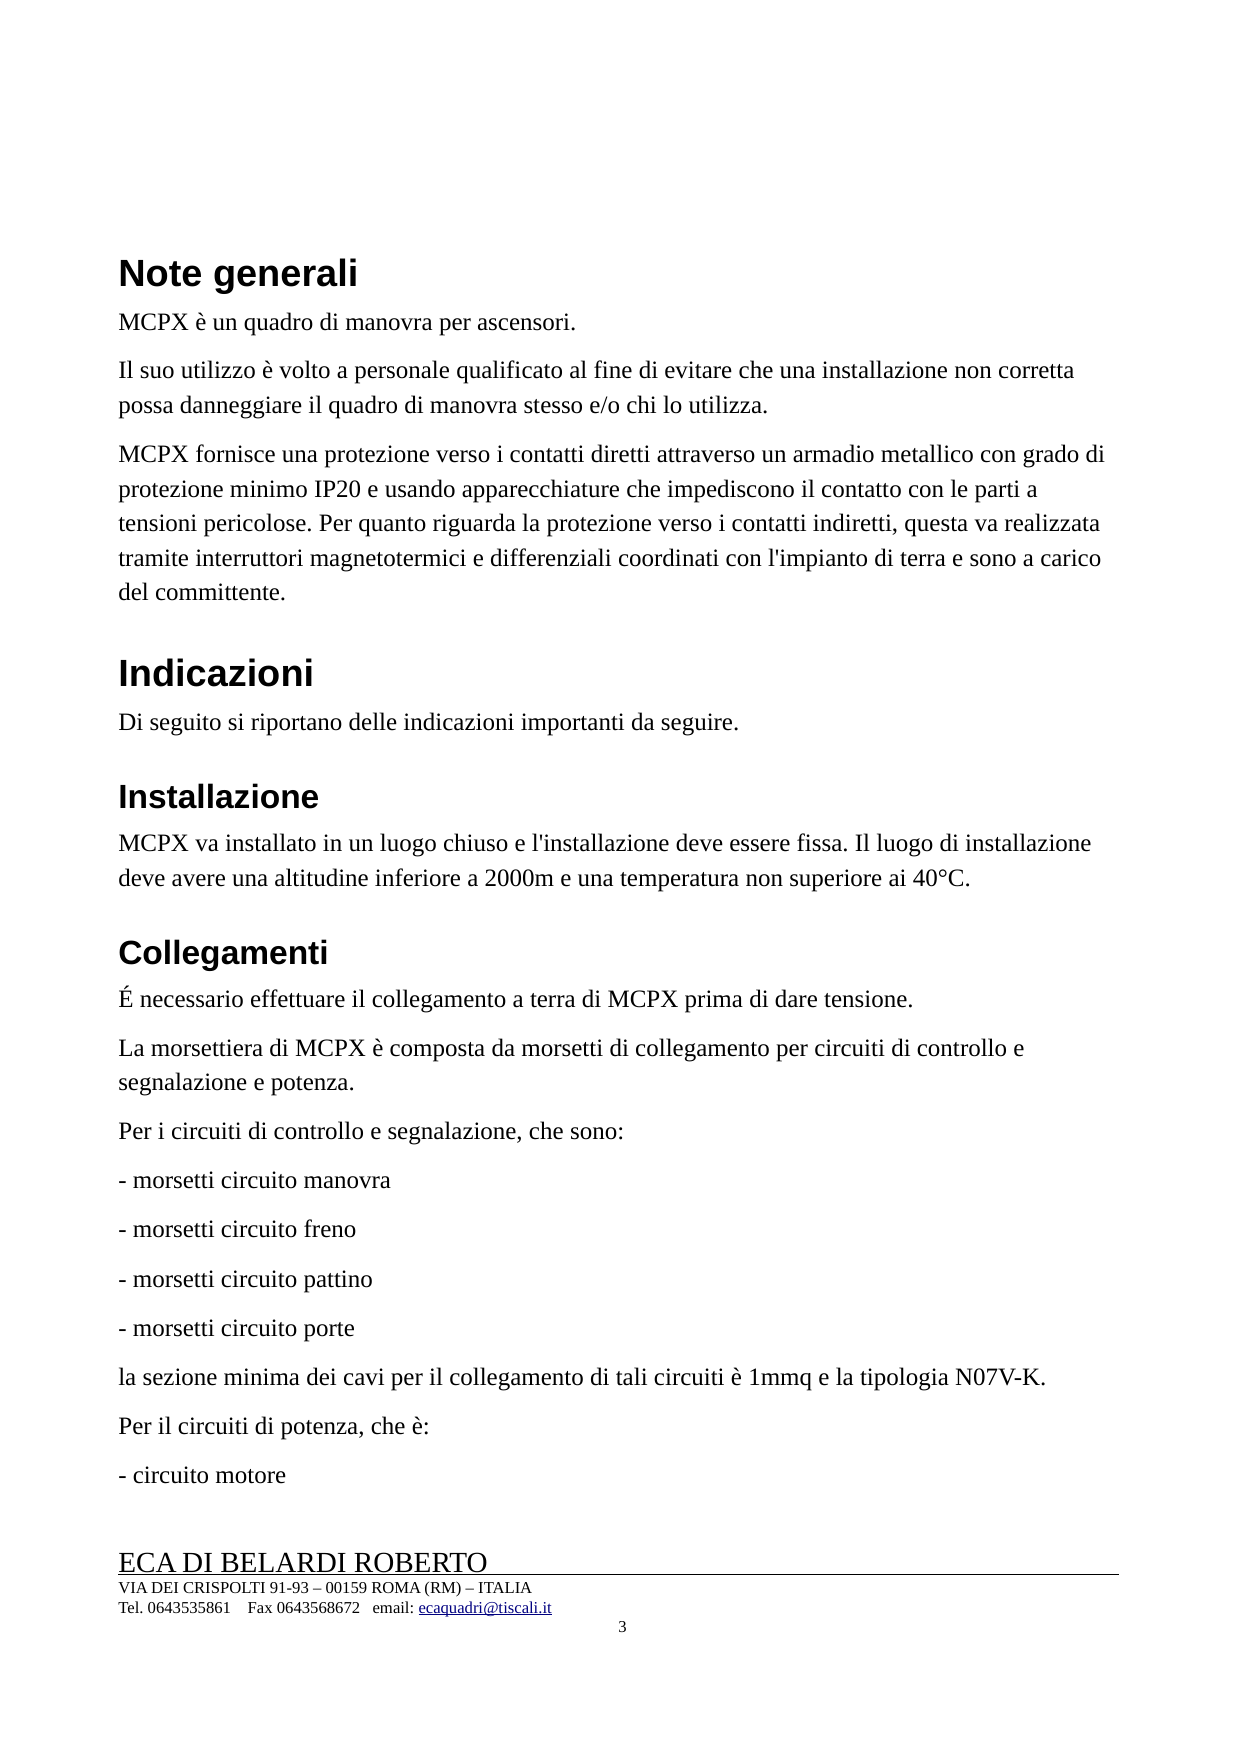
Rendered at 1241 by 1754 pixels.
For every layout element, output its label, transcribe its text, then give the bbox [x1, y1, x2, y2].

text - morsetti circuito freno [118, 1214, 1122, 1243]
text La morsettiera di MCPX è composta da morsetti di collegamento per circuiti di controllo e segnalazione e potenza. [118, 1033, 1122, 1096]
text - morsetti circuito pattino [118, 1264, 1122, 1292]
subtitle Installazione [118, 777, 1122, 816]
text - morsetti circuito manovra [118, 1166, 1122, 1194]
subtitle Indicazioni [118, 651, 1122, 695]
text Di seguito si riportano delle indicazioni importanti da seguire. [118, 707, 1122, 736]
subtitle Note generali [118, 250, 1122, 294]
text MCPX è un quadro di manovra per ascensori. [118, 307, 1122, 335]
text Per il circuiti di potenza, che è: [118, 1411, 1122, 1439]
subtitle Collegamenti [118, 933, 1122, 971]
text - morsetti circuito porte [118, 1313, 1122, 1341]
text É necessario effettuare il collegamento a terra di MCPX prima di dare tensione. [118, 984, 1122, 1013]
text Il suo utilizzo è volto a personale qualificato al fine di evitare che una installazione non corretta possa danneggiare il quadro di manovra stesso e/o chi lo utilizza. [118, 356, 1122, 419]
text la sezione minima dei cavi per il collegamento di tali circuiti è 1mmq e la tipologia N07V-K. [118, 1362, 1122, 1391]
text Per i circuiti di controllo e segnalazione, che sono: [118, 1116, 1122, 1145]
text MCPX fornisce una protezione verso i contatti diretti attraverso un armadio metallico con grado di protezione minimo IP20 e usando apparecchiature che impediscono il contatto con le parti a tensioni pericolose. Per quanto riguarda la protezione verso i contatti indiretti, questa va realizzata tramite interruttori magnetotermici e differenziali coordinati con l'impianto di terra e sono a carico del committente. [118, 439, 1122, 606]
text - circuito motore [118, 1460, 1122, 1489]
text MCPX va installato in un luogo chiuso e l'installazione deve essere fissa. Il luogo di installazione deve avere una altitudine inferiore a 2000m e una temperatura non superiore ai 40°C. [118, 828, 1122, 892]
